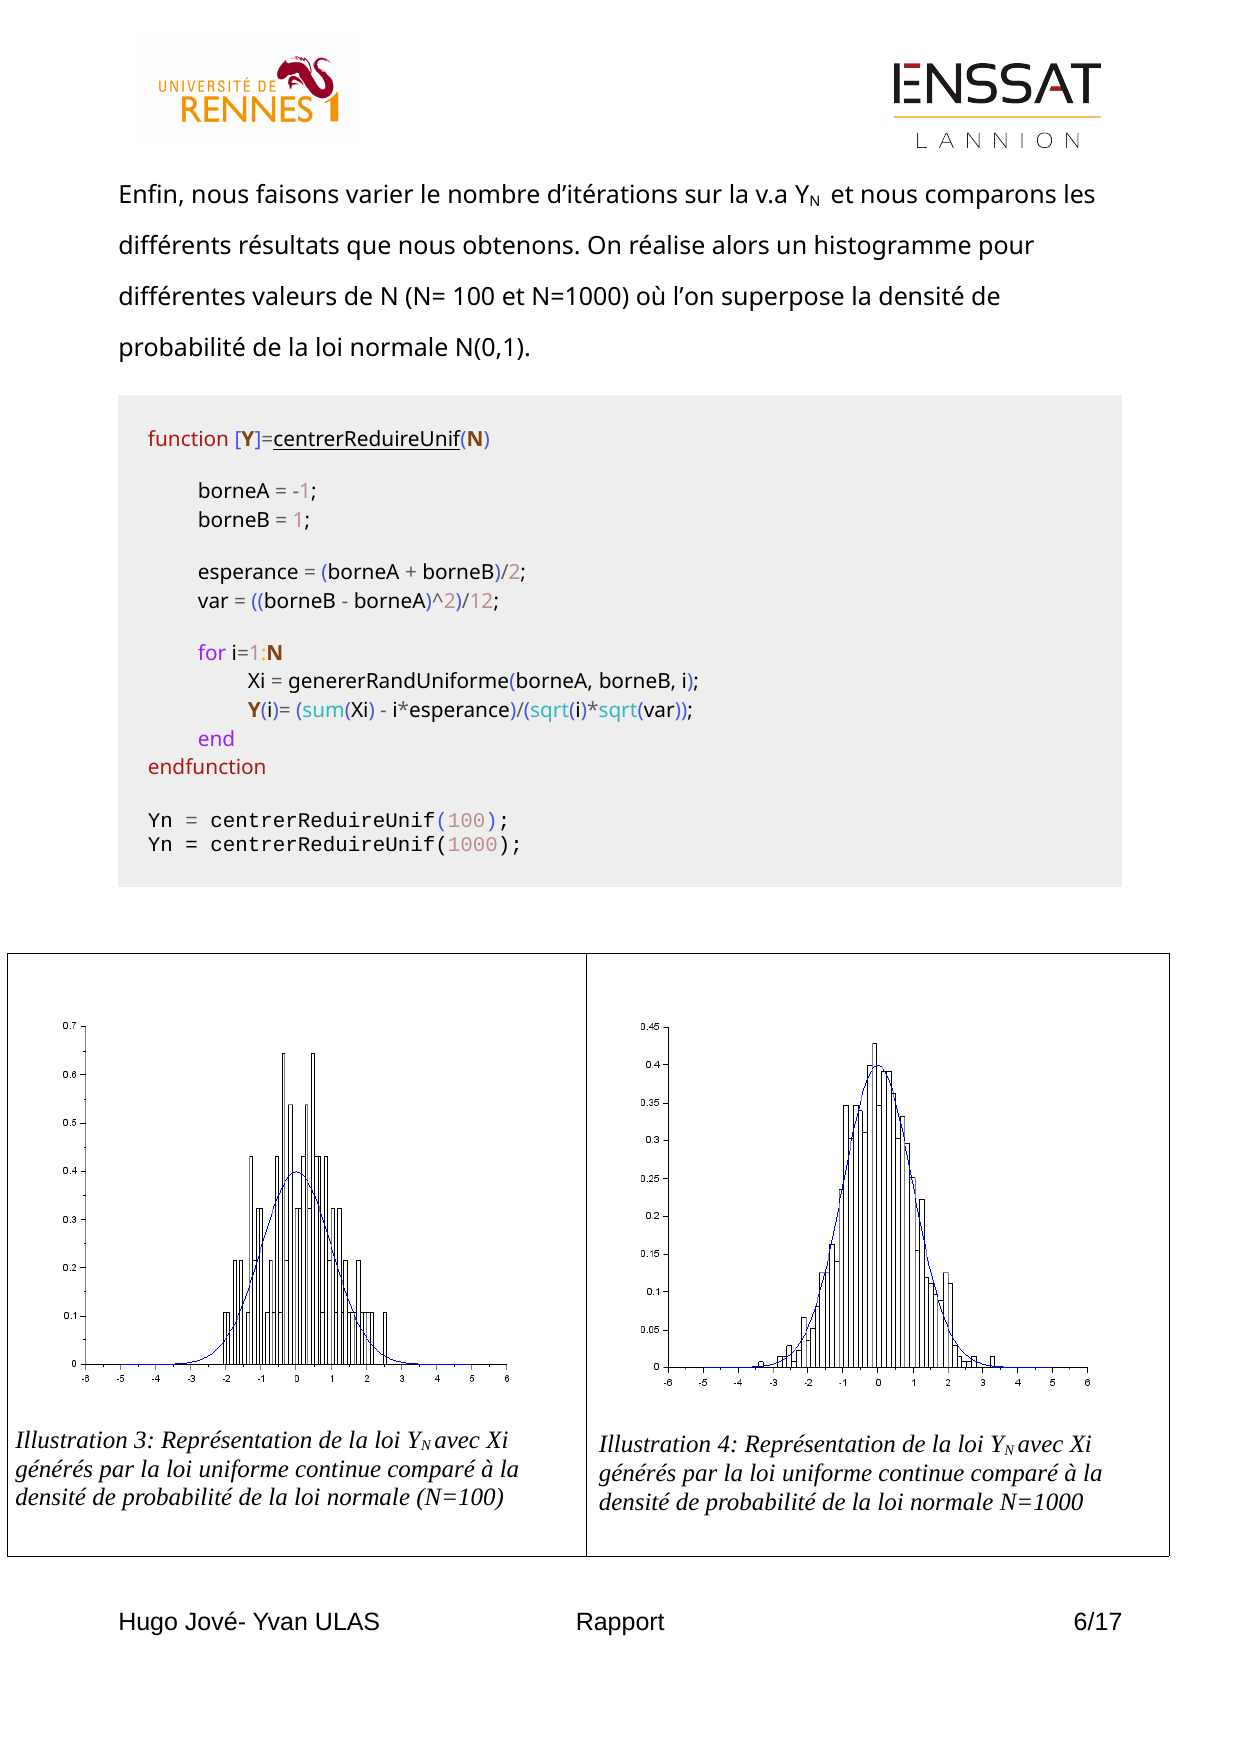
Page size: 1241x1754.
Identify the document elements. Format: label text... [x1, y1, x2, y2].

text endfunction [118, 752, 1122, 781]
picture [598, 971, 1157, 1424]
text for i=1:N [118, 638, 1122, 667]
picture [15, 971, 577, 1420]
text var = ((borneB - borneA)^2)/12; [118, 586, 1122, 614]
text end [118, 724, 1122, 752]
text Enfin, nous faisons varier le nombre d’itérations sur la v.a YN et nous comparons les différents résultats que nous obtenons. On réalise alors un histogramme pour différentes valeurs de N (N= 100 et N=1000) où l’on superpose la densité de probabilité de la loi normale N(0,1). [118, 176, 1122, 363]
text esperance = (borneA + borneB)/2; [118, 557, 1122, 586]
text Xi = genererRandUniforme(borneA, borneB, i); [118, 667, 1122, 695]
picture [133, 29, 363, 148]
text Yn = centrerReduireUnif(1000); [118, 834, 1122, 887]
text borneA = -1; [118, 477, 1122, 505]
table_header [587, 954, 1169, 1556]
text Yn = centrerReduireUnif(100); [118, 781, 1122, 834]
text borneB = 1; [118, 505, 1122, 534]
text Y(i)= (sum(Xi) - i*esperance)/(sqrt(i)*sqrt(var)); [118, 695, 1122, 724]
picture [894, 63, 1101, 148]
text function [Y]=centrerReduireUnif(N) [118, 395, 1122, 453]
table_header [8, 954, 586, 1556]
